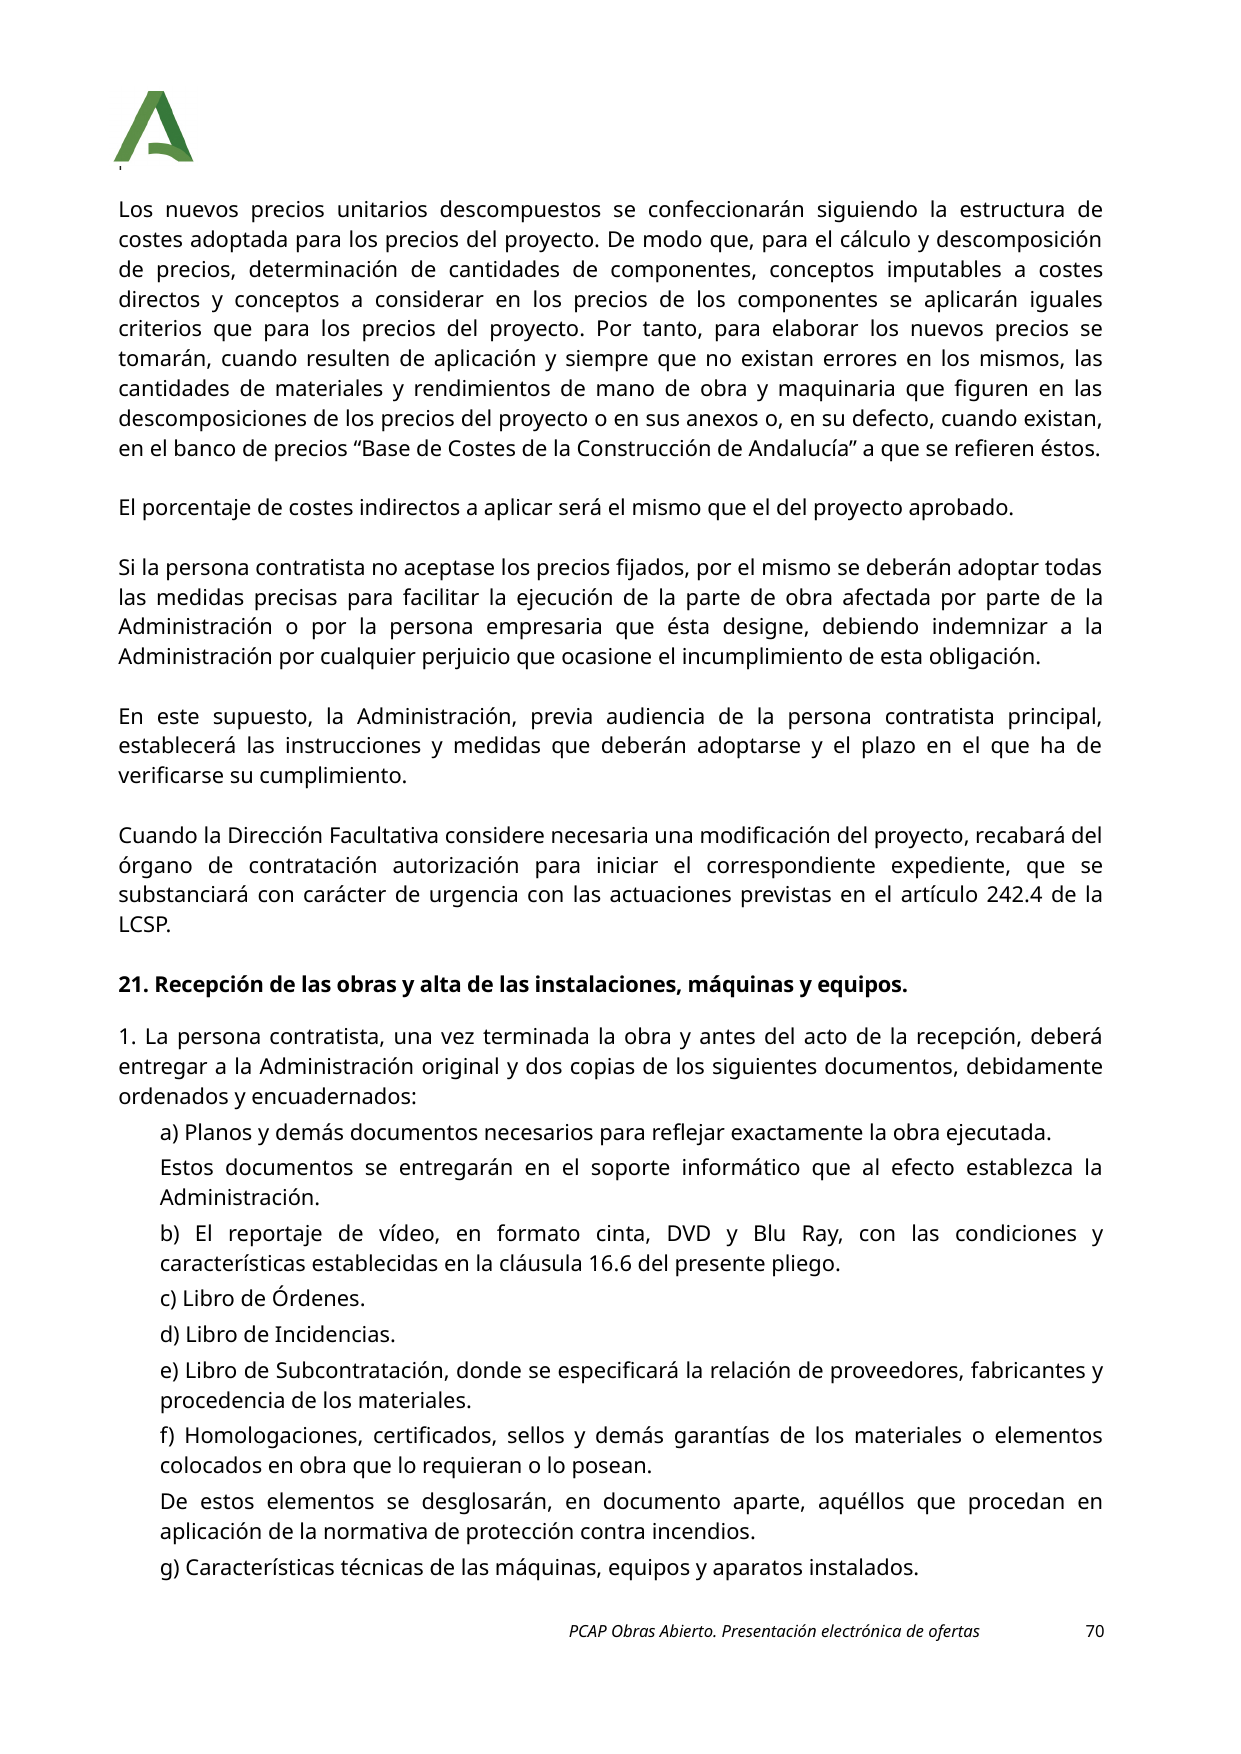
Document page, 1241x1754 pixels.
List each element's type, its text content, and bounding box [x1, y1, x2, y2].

text b) El reportaje de vídeo, en formato cinta, DVD y Blu Ray, con las condiciones y características establecidas en la cláusula 16.6 del presente pliego. [159, 1218, 1104, 1277]
text e) Libro de Subcontratación, donde se especificará la relación de proveedores, fabricantes y procedencia de los materiales. [159, 1355, 1104, 1414]
text En este supuesto, la Administración, previa audiencia de la persona contratista principal, establecerá las instrucciones y medidas que deberán adoptarse y el plazo en el que ha de verificarse su cumplimiento. [118, 701, 1104, 790]
text Estos documentos se entregarán en el soporte informático que al efecto establezca la Administración. [159, 1152, 1104, 1212]
text g) Características técnicas de las máquinas, equipos y aparatos instalados. [159, 1551, 1104, 1581]
text c) Libro de Órdenes. [159, 1283, 1104, 1313]
text 1. La persona contratista, una vez terminada la obra y antes del acto de la recepción, deberá entregar a la Administración original y dos copias de los siguientes documentos, debidamente ordenados y encuadernados: [118, 1021, 1104, 1111]
text Cuando la Dirección Facultativa considere necesaria una modificación del proyecto, recabará del órgano de contratación autorización para iniciar el correspondiente expediente, que se substanciará con carácter de urgencia con las actuaciones previstas en el artículo 242.4 de la LCSP. [118, 820, 1104, 939]
picture [109, 86, 198, 166]
text De estos elementos se desglosarán, en documento aparte, aquéllos que procedan en aplicación de la normativa de protección contra incendios. [159, 1486, 1104, 1546]
text 21. Recepción de las obras y alta de las instalaciones, máquinas y equipos. [118, 969, 1104, 999]
text a) Planos y demás documentos necesarios para reflejar exactamente la obra ejecutada. [159, 1117, 1104, 1146]
text f) Homologaciones, certificados, sellos y demás garantías de los materiales o elementos colocados en obra que lo requieran o lo posean. [159, 1420, 1104, 1480]
text Si la persona contratista no aceptase los precios fijados, por el mismo se deberán adoptar todas las medidas precisas para facilitar la ejecución de la parte de obra afectada por parte de la Administración o por la persona empresaria que ésta designe, debiendo indemnizar a la Administración por cualquier perjuicio que ocasione el incumplimiento de esta obligación. [118, 552, 1104, 671]
text Los nuevos precios unitarios descompuestos se confeccionarán siguiendo la estructura de costes adoptada para los precios del proyecto. De modo que, para el cálculo y descomposición de precios, determinación de cantidades de componentes, conceptos imputables a costes directos y conceptos a considerar en los precios de los componentes se aplicarán iguales criterios que para los precios del proyecto. Por tanto, para elaborar los nuevos precios se tomarán, cuando resulten de aplicación y siempre que no existan errores en los mismos, las cantidades de materiales y rendimientos de mano de obra y maquinaria que figuren en las descomposiciones de los precios del proyecto o en sus anexos o, en su defecto, cuando existan, en el banco de precios “Base de Costes de la Construcción de Andalucía” a que se refieren éstos. [118, 194, 1104, 462]
text d) Libro de Incidencias. [159, 1319, 1104, 1349]
text El porcentaje de costes indirectos a aplicar será el mismo que el del proyecto aprobado. [118, 492, 1104, 522]
